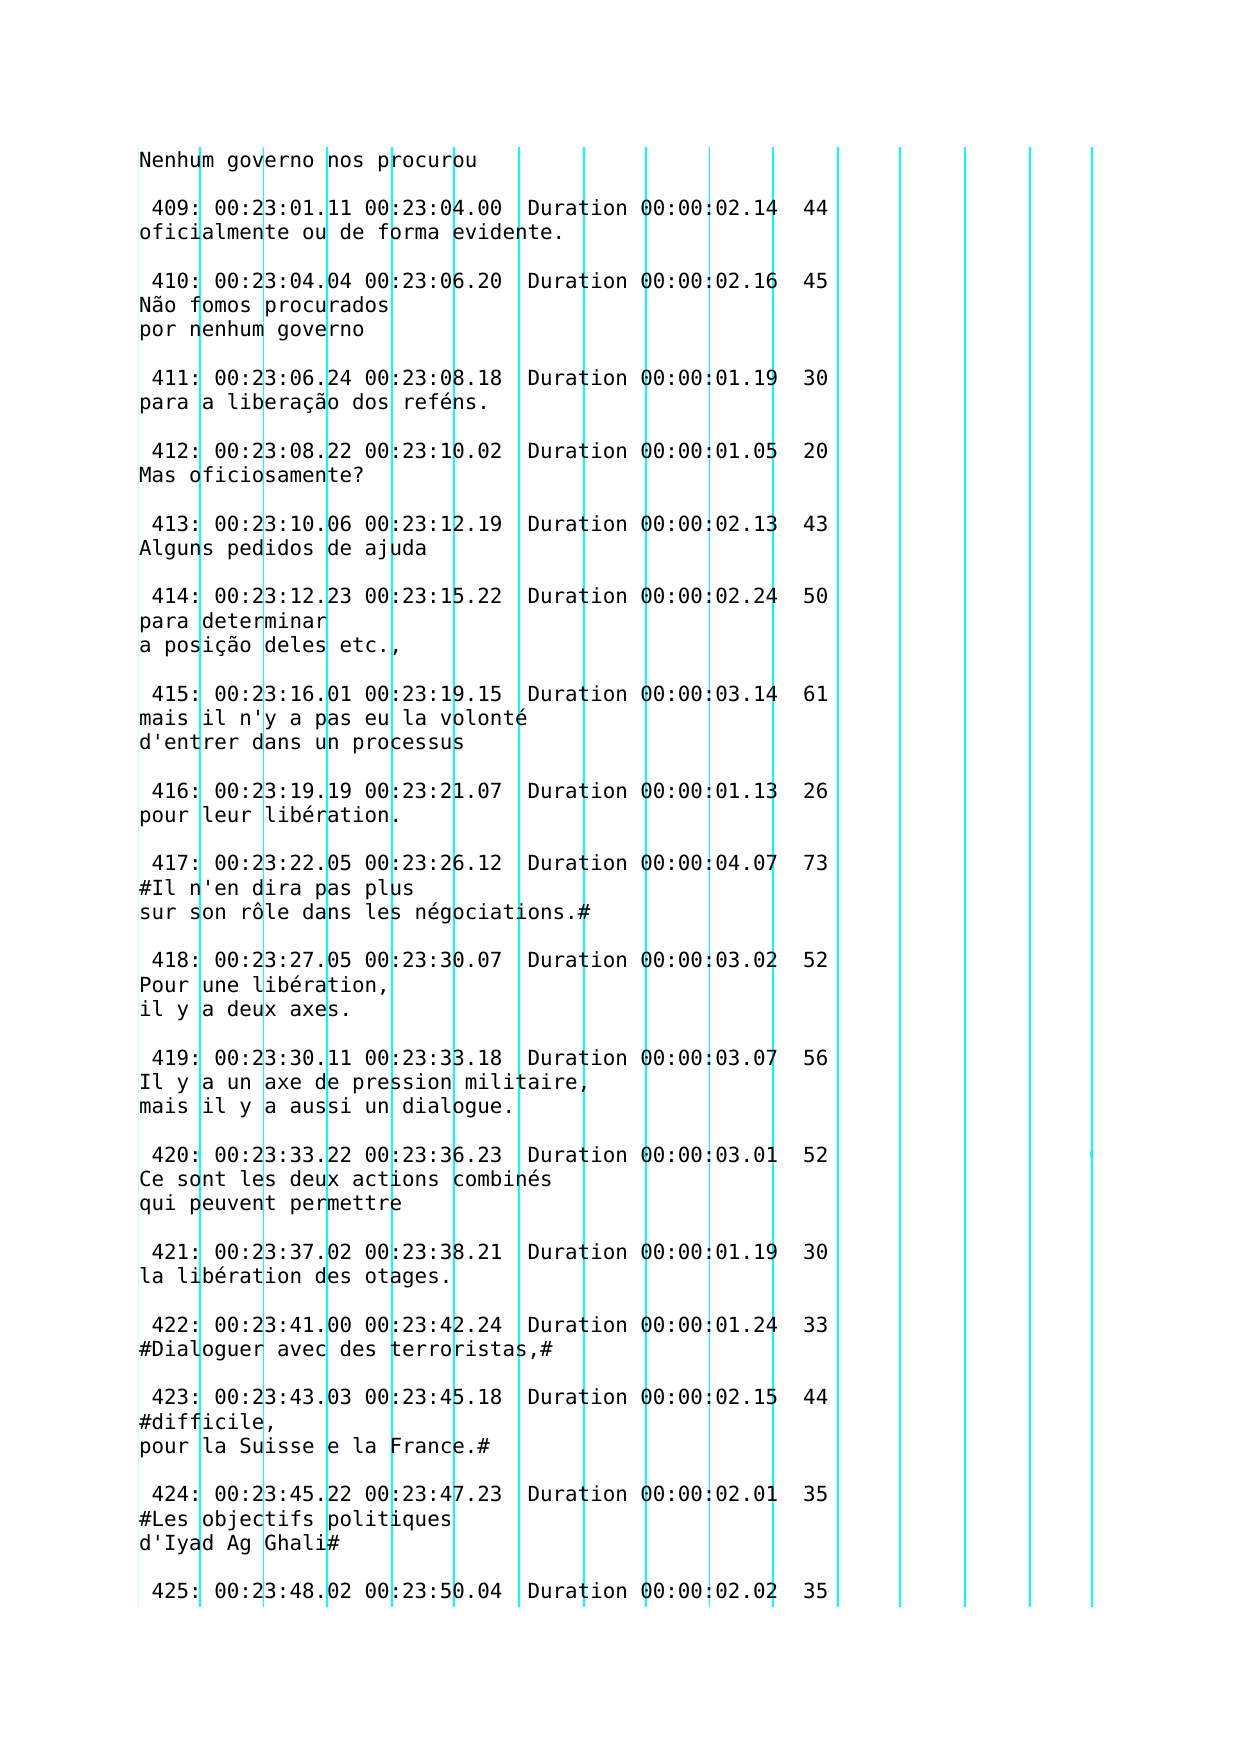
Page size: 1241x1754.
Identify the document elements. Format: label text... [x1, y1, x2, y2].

text 413: 00:23:10.06 00:23:12.19 Duration 00:00:02.13 43 [139, 512, 1101, 536]
text por nenhum governo [139, 317, 1101, 342]
text 425: 00:23:48.02 00:23:50.04 Duration 00:00:02.02 35 [139, 1579, 1101, 1604]
picture [138, 147, 1102, 1607]
text d'entrer dans un processus [139, 730, 1101, 754]
text la libération des otages. [139, 1264, 1101, 1288]
text mais il n'y a pas eu la volonté [139, 706, 1101, 730]
text 414: 00:23:12.23 00:23:15.22 Duration 00:00:02.24 50 [139, 584, 1101, 609]
text qui peuvent permettre [139, 1191, 1101, 1216]
text #Il n'en dira pas plus [139, 876, 1101, 900]
text 422: 00:23:41.00 00:23:42.24 Duration 00:00:01.24 33 [139, 1313, 1101, 1337]
text #Dialoguer avec des terroristas,# [139, 1337, 1101, 1361]
text 418: 00:23:27.05 00:23:30.07 Duration 00:00:03.02 52 [139, 948, 1101, 973]
text 419: 00:23:30.11 00:23:33.18 Duration 00:00:03.07 56 [139, 1046, 1101, 1070]
text 411: 00:23:06.24 00:23:08.18 Duration 00:00:01.19 30 [139, 366, 1101, 390]
text oficialmente ou de forma evidente. [139, 220, 1101, 245]
text para a liberação dos reféns. [139, 390, 1101, 414]
text pour la Suisse e la France.# [139, 1434, 1101, 1458]
text 417: 00:23:22.05 00:23:26.12 Duration 00:00:04.07 73 [139, 851, 1101, 876]
text 415: 00:23:16.01 00:23:19.15 Duration 00:00:03.14 61 [139, 682, 1101, 706]
text 416: 00:23:19.19 00:23:21.07 Duration 00:00:01.13 26 [139, 779, 1101, 803]
text il y a deux axes. [139, 997, 1101, 1021]
text 412: 00:23:08.22 00:23:10.02 Duration 00:00:01.05 20 [139, 439, 1101, 463]
text Não fomos procurados [139, 293, 1101, 317]
text 424: 00:23:45.22 00:23:47.23 Duration 00:00:02.01 35 [139, 1482, 1101, 1507]
text a posição deles etc., [139, 633, 1101, 657]
text #Les objectifs politiques [139, 1507, 1101, 1531]
text 421: 00:23:37.02 00:23:38.21 Duration 00:00:01.19 30 [139, 1240, 1101, 1264]
text Ce sont les deux actions combinés [139, 1167, 1101, 1191]
text Alguns pedidos de ajuda [139, 536, 1101, 560]
text pour leur libération. [139, 803, 1101, 827]
text 409: 00:23:01.11 00:23:04.00 Duration 00:00:02.14 44 [139, 196, 1101, 220]
text d'Iyad Ag Ghali# [139, 1531, 1101, 1555]
text Nenhum governo nos procurou [139, 148, 1101, 172]
text sur son rôle dans les négociations.# [139, 900, 1101, 924]
text Pour une libération, [139, 973, 1101, 997]
text Mas oficiosamente? [139, 463, 1101, 487]
text para determinar [139, 609, 1101, 633]
text 410: 00:23:04.04 00:23:06.20 Duration 00:00:02.16 45 [139, 269, 1101, 293]
text Il y a un axe de pression militaire, [139, 1070, 1101, 1094]
text mais il y a aussi un dialogue. [139, 1094, 1101, 1118]
text #difficile, [139, 1410, 1101, 1434]
text 420: 00:23:33.22 00:23:36.23 Duration 00:00:03.01 52 [139, 1143, 1101, 1167]
text 423: 00:23:43.03 00:23:45.18 Duration 00:00:02.15 44 [139, 1385, 1101, 1410]
